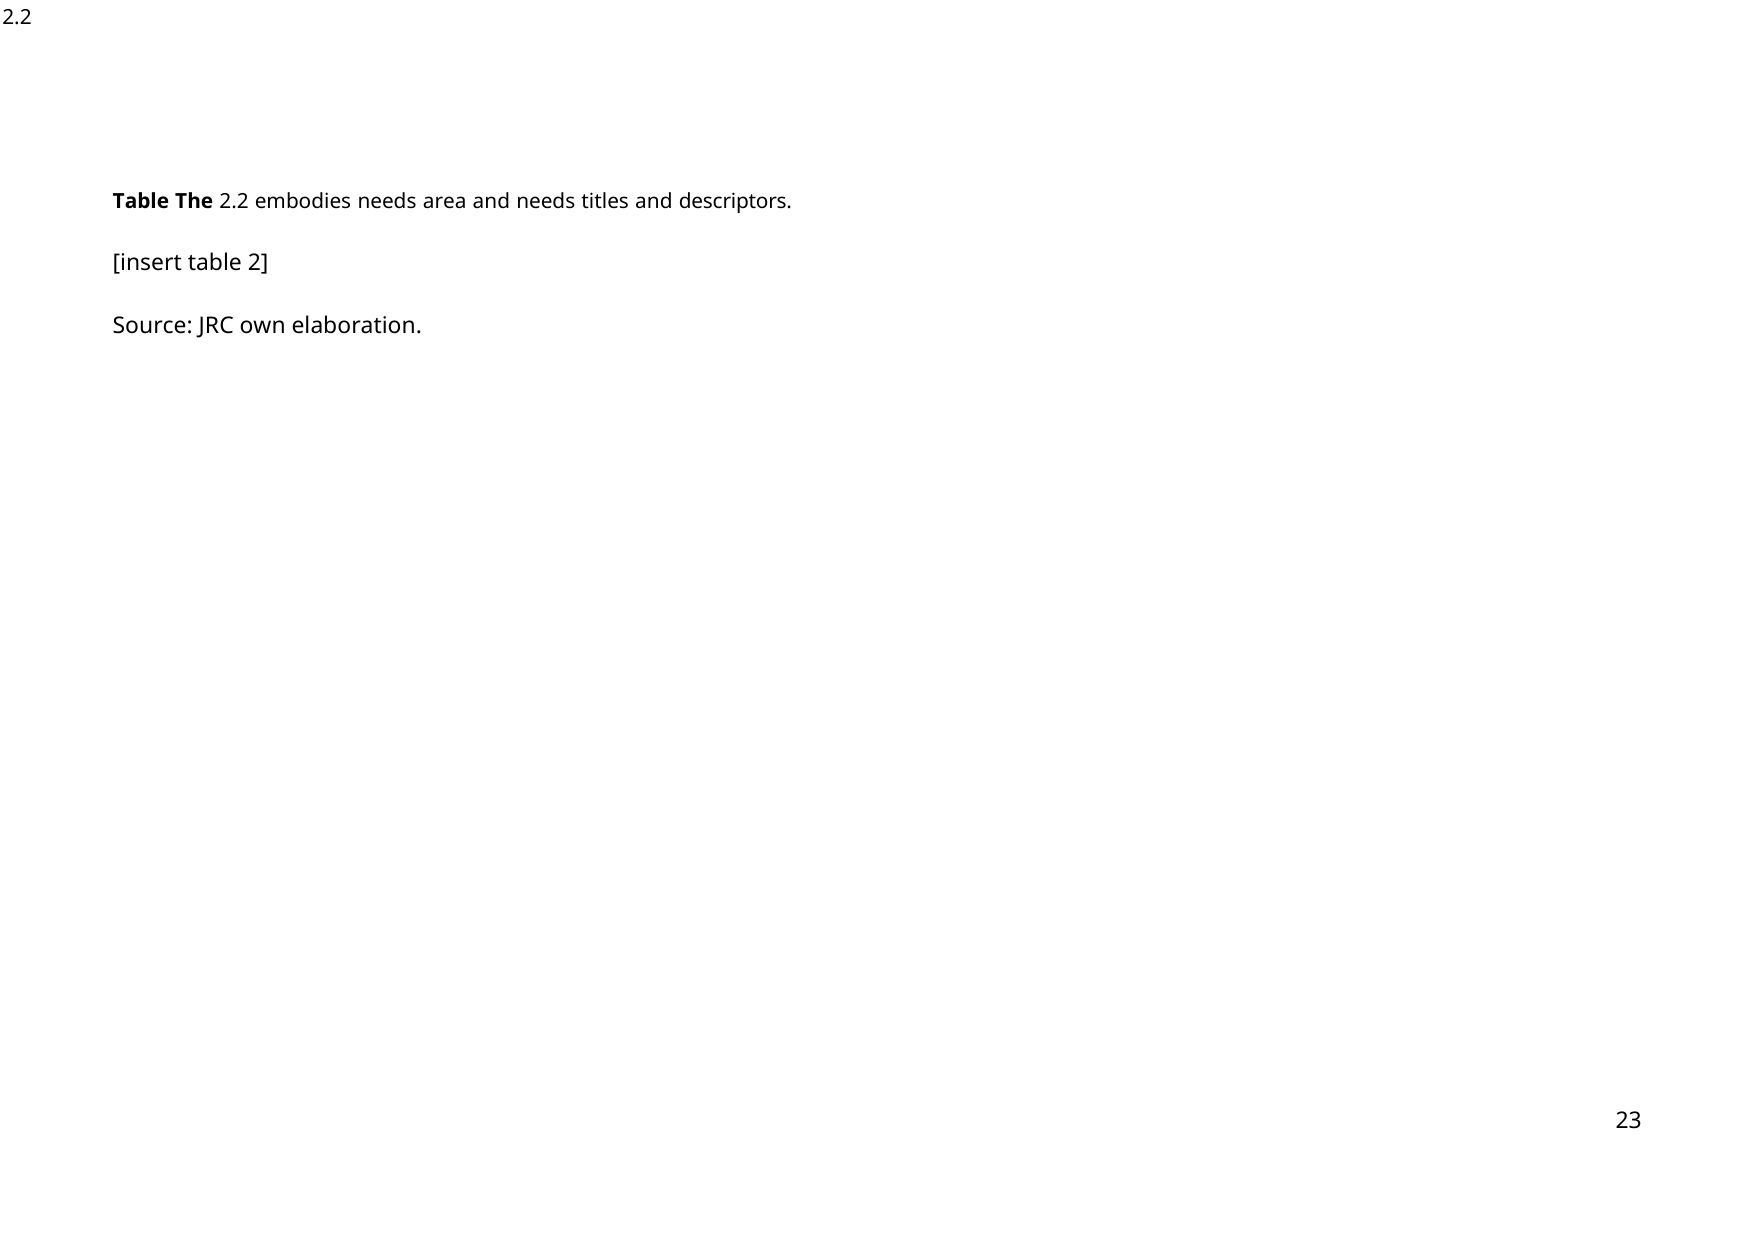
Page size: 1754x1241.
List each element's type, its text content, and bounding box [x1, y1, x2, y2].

text Source: JRC own elaboration. [112, 309, 1641, 340]
text Table The 2.2 embodies needs area and needs titles and descriptors. [112, 187, 1641, 215]
text [insert table 2] [112, 246, 1641, 278]
